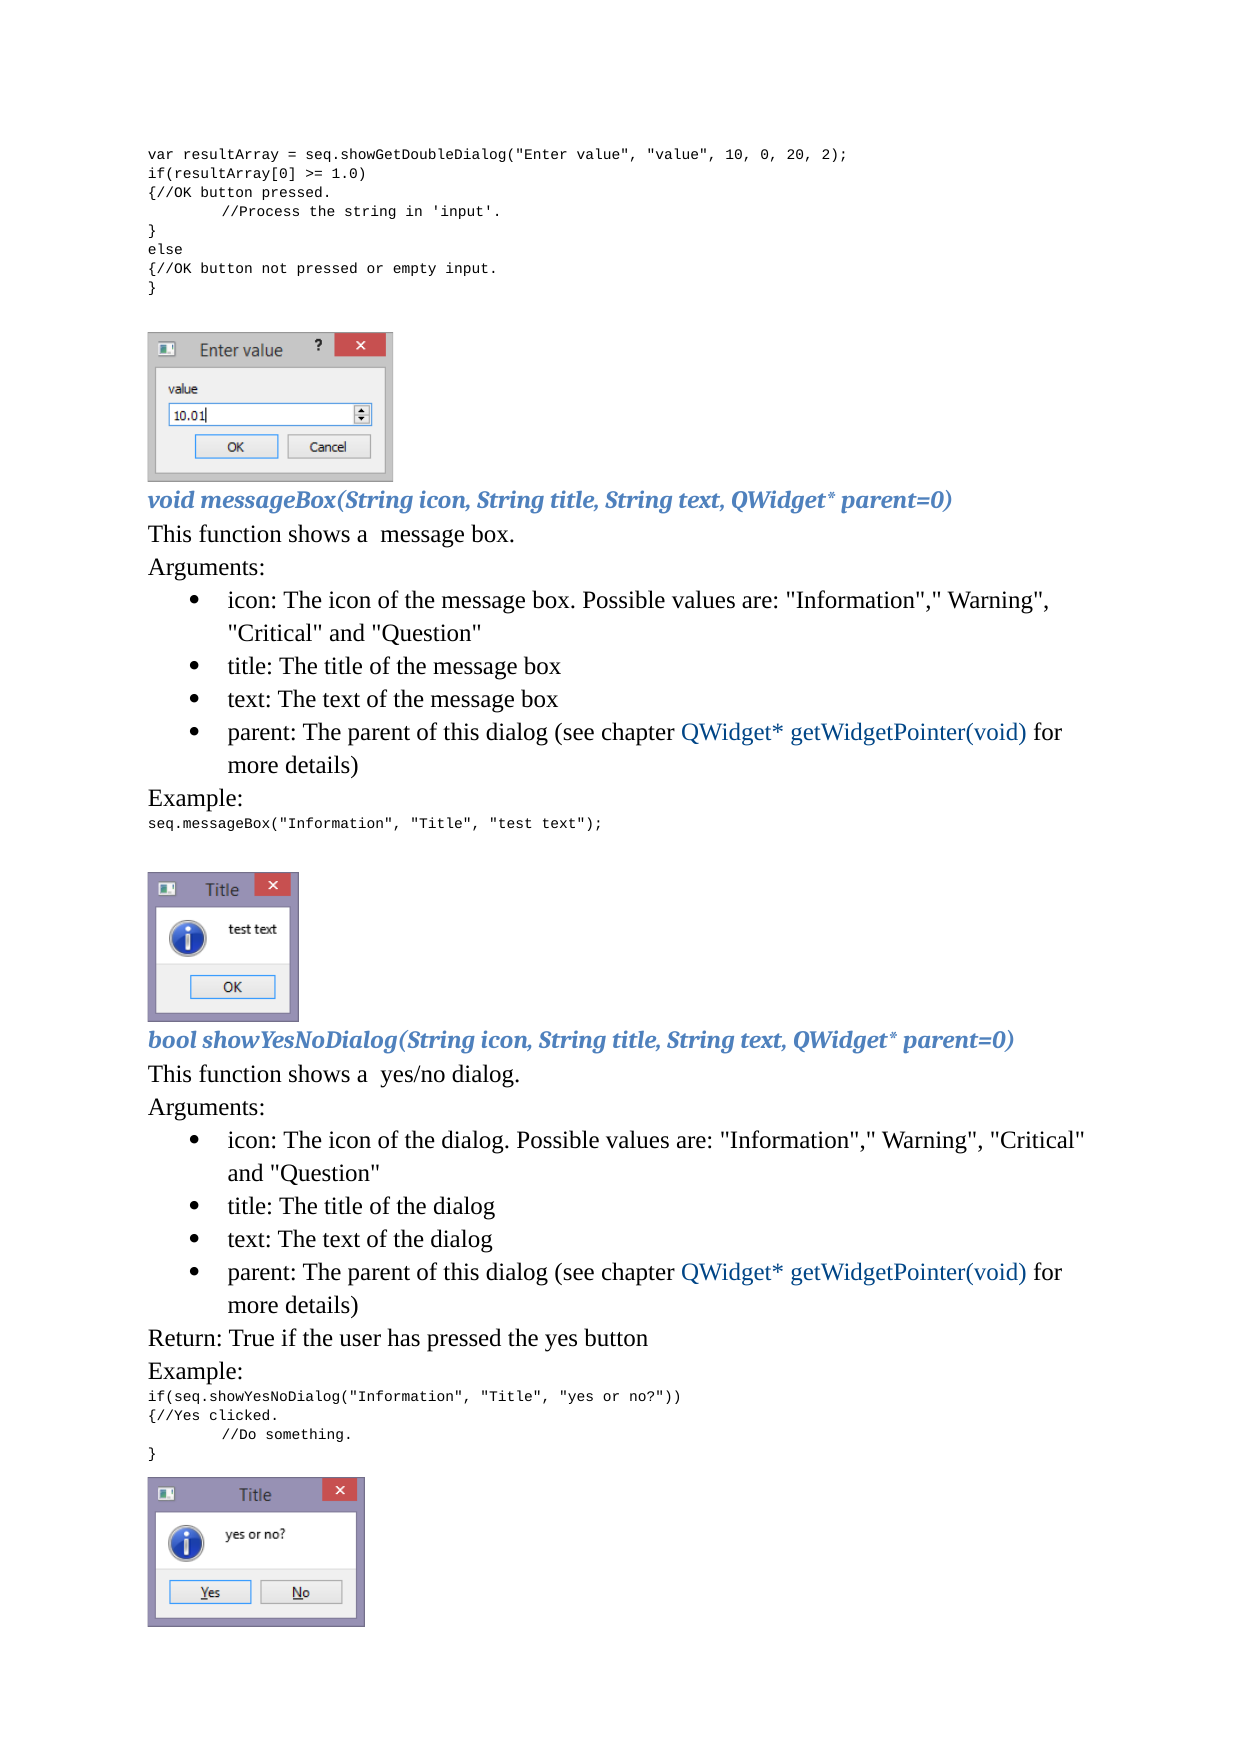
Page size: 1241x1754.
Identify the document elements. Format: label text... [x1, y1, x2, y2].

text if(seq.showYesNoDialog("Information", "Title", "yes or no?")) [148, 1389, 1093, 1406]
text {//OK button not pressed or empty input. [148, 261, 1093, 278]
list parent: The parent of this dialog (see chapter QWidget* getWidgetPointer(void) for more details) [190, 717, 1093, 779]
list Return: True if the user has pressed the yes button [148, 1323, 1093, 1352]
text This function shows a message box. [148, 519, 1093, 548]
text } [148, 280, 1093, 297]
list text: The text of the dialog [190, 1224, 1093, 1253]
list parent: The parent of this dialog (see chapter QWidget* getWidgetPointer(void) for more details) [190, 1257, 1093, 1319]
text Arguments: [148, 1092, 1093, 1121]
text Example: [148, 1356, 1093, 1385]
text //Process the string in 'input'. [148, 204, 1093, 221]
text var resultArray = seq.showGetDoubleDialog("Enter value", "value", 10, 0, 20, 2); [148, 148, 1093, 164]
list title: The title of the message box [190, 651, 1093, 680]
text {//Yes clicked. [148, 1408, 1093, 1424]
picture [147, 872, 299, 1022]
text This function shows a yes/no dialog. [148, 1059, 1093, 1088]
text seq.messageBox("Information", "Title", "test text"); [148, 816, 1093, 833]
text else [148, 242, 1093, 259]
text Arguments: [148, 552, 1093, 581]
text Example: [148, 783, 1093, 812]
picture [147, 1477, 365, 1627]
text } [148, 1446, 1093, 1462]
list icon: The icon of the message box. Possible values are: "Information"," Warning", "Critical" and "Question" [190, 585, 1093, 647]
list icon: The icon of the dialog. Possible values are: "Information"," Warning", "Critical" and "Question" [190, 1125, 1093, 1187]
list title: The title of the dialog [190, 1191, 1093, 1220]
text //Do something. [148, 1427, 1093, 1443]
text } [148, 223, 1093, 240]
text {//OK button pressed. [148, 186, 1093, 202]
subtitle void messageBox(String icon, String title, String text, QWidget* parent=0) [148, 482, 1093, 515]
text if(resultArray[0] >= 1.0) [148, 167, 1093, 183]
subtitle bool showYesNoDialog(String icon, String title, String text, QWidget* parent=0) [148, 1022, 1093, 1054]
picture [147, 332, 394, 482]
list text: The text of the message box [190, 684, 1093, 713]
